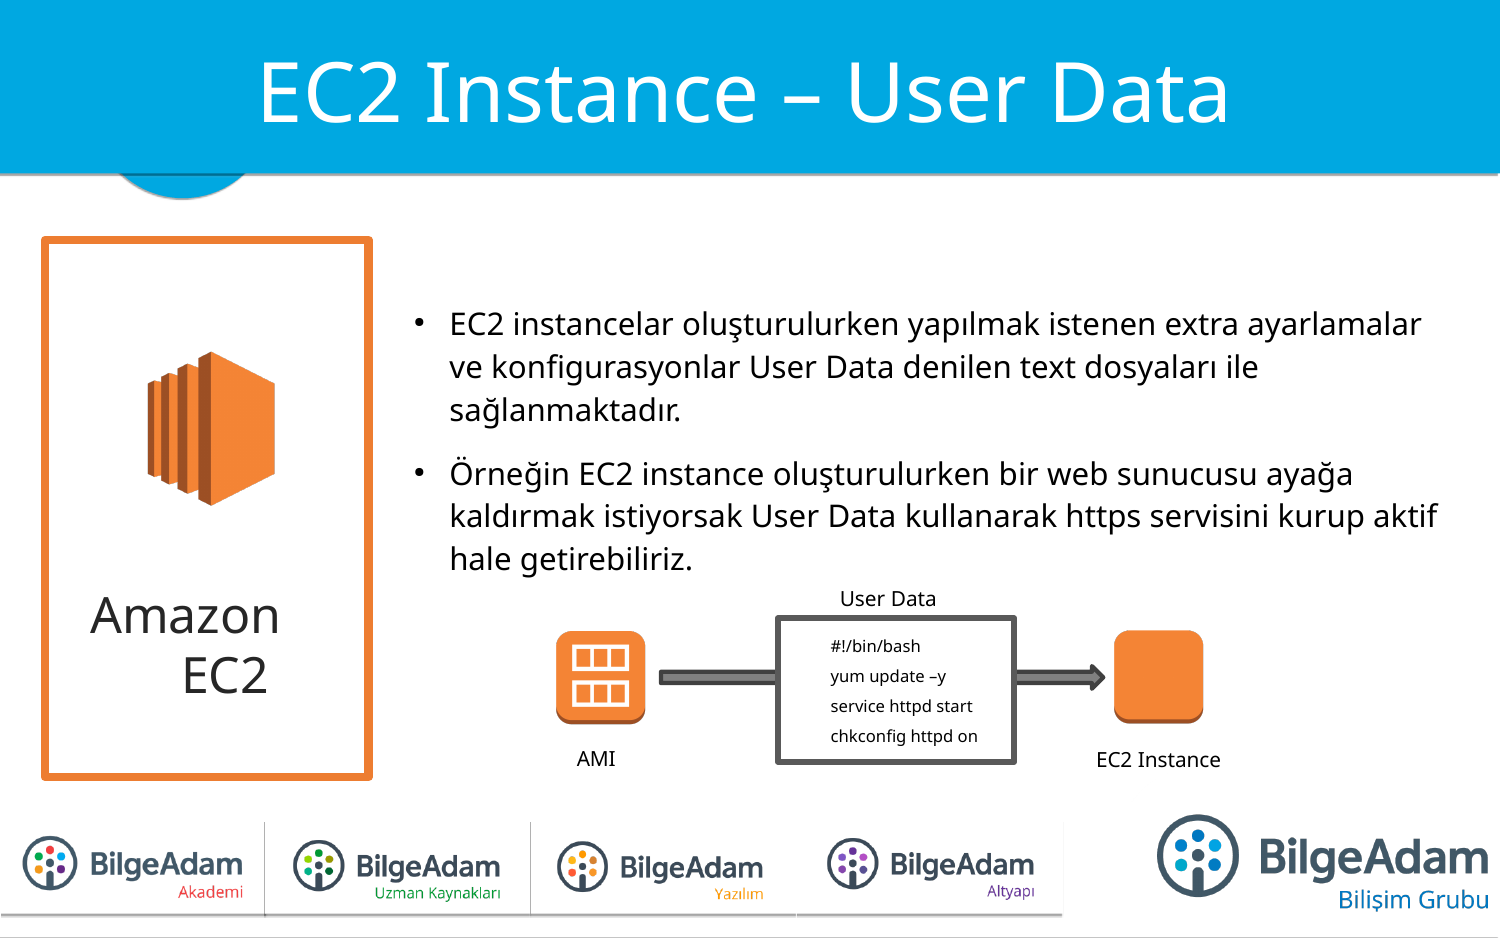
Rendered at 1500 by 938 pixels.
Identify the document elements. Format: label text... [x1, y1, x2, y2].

text_box User Data [825, 576, 969, 615]
picture [817, 803, 1043, 934]
picture [146, 350, 276, 507]
picture [1141, 803, 1500, 925]
text_box [660, 618, 815, 762]
text_box #!/bin/bash yum update –y service httpd start chkconfig httpd on [815, 618, 998, 769]
text_box [998, 618, 1104, 762]
title EC2 Instance – User Data [88, 0, 1424, 198]
text_box AMI [509, 738, 683, 768]
text_box EC2 instancelar oluşturulurken yapılmak istenen extra ayarlamalar ve konfigurasyonlar User Data denilen text dosyaları ile sağlanmaktadır. Örneğin EC2 instance oluşturulurken bir web sunucusu ayağa kaldırmak istiyorsak User Data kullanarak https servisini kurup aktif hale getirebiliriz. [399, 231, 1465, 571]
picture [547, 805, 772, 935]
picture [283, 805, 509, 936]
picture [1113, 630, 1204, 725]
picture [12, 830, 252, 903]
text_box EC2 Instance [1072, 739, 1245, 792]
text_box Amazon EC2 [89, 523, 318, 657]
picture [555, 631, 646, 725]
